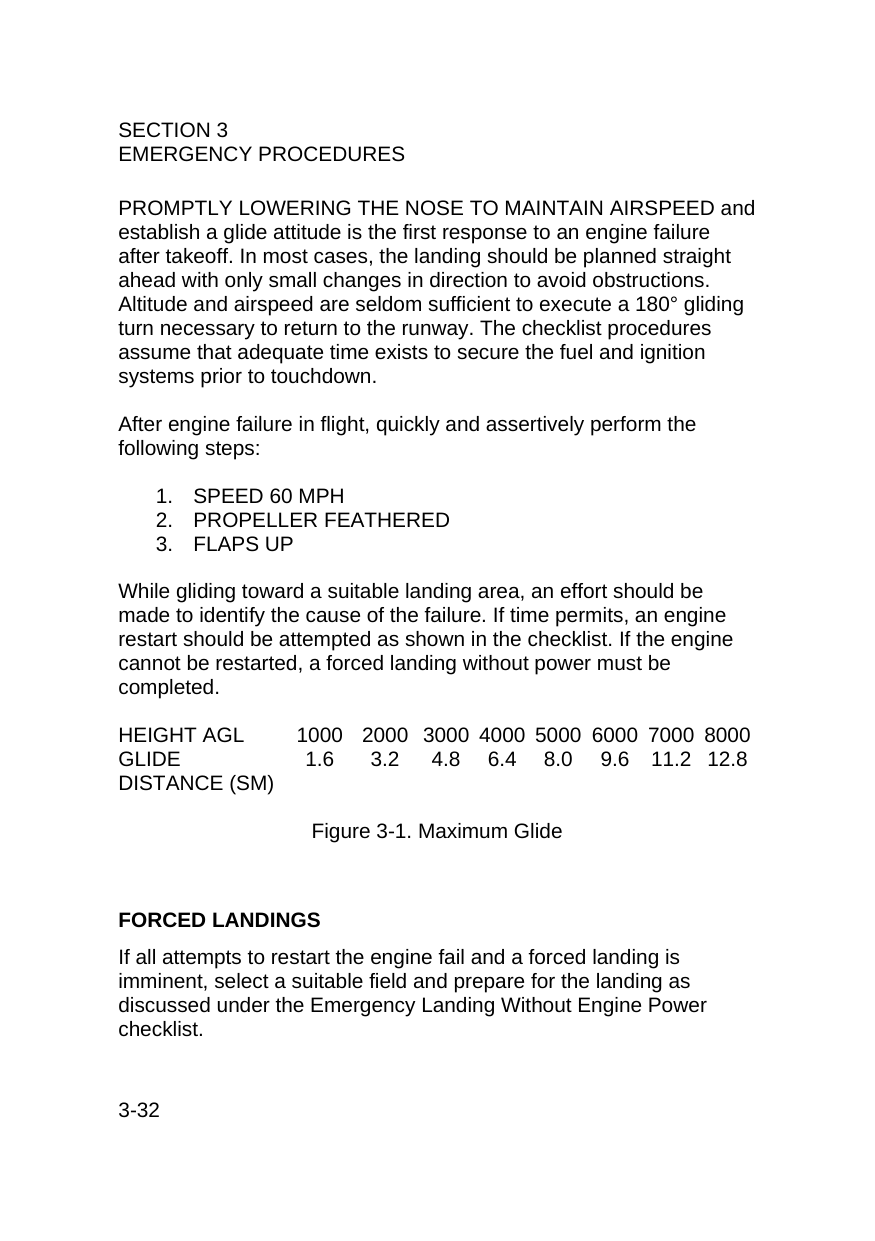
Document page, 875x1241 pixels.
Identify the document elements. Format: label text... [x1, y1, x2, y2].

table_cell 6.4 [474, 747, 530, 795]
table_cell 11.2 [643, 747, 699, 795]
table_cell 4.8 [418, 747, 474, 795]
table_header HEIGHT AGL [118, 723, 287, 747]
text If all attempts to restart the engine fail and a forced landing is imminent, select a suitable field and prepare for the landing as discussed under the Emergency Landing Without Engine Power checklist. [118, 945, 756, 1041]
table_cell 1.6 [287, 747, 352, 795]
text Figure 3-1. Maximum Glide [118, 819, 756, 843]
text PROMPTLY LOWERING THE NOSE TO MAINTAIN AIRSPEED and establish a glide attitude is the first response to an engine failure after takeoff. In most cases, the landing should be planned straight ahead with only small changes in direction to avoid obstructions. Altitude and airspeed are seldom sufficient to execute a 180° gliding turn necessary to return to the runway. The checklist procedures assume that adequate time exists to secure the fuel and ignition systems prior to touchdown. [118, 196, 756, 388]
table_cell 3.2 [352, 747, 417, 795]
table_header 7000 [643, 723, 699, 747]
table_cell 9.6 [586, 747, 643, 795]
table_header 3000 [418, 723, 474, 747]
table_header 8000 [699, 723, 756, 747]
table_header 2000 [352, 723, 417, 747]
subtitle FORCED LANDINGS [118, 908, 756, 932]
table_header 6000 [586, 723, 643, 747]
table_header 1000 [287, 723, 352, 747]
list SPEED 60 MPH [156, 483, 756, 507]
table_cell 8.0 [530, 747, 586, 795]
text After engine failure in flight, quickly and assertively perform the following steps: [118, 412, 756, 459]
list FLAPS UP [156, 531, 756, 555]
table_header 4000 [474, 723, 530, 747]
table_header 5000 [530, 723, 586, 747]
list PROPELLER FEATHERED [156, 507, 756, 531]
table_cell 12.8 [699, 747, 756, 795]
text While gliding toward a suitable landing area, an effort should be made to identify the cause of the failure. If time permits, an engine restart should be attempted as shown in the checklist. If the engine cannot be restarted, a forced landing without power must be completed. [118, 579, 756, 699]
table_cell GLIDE DISTANCE (SM) [118, 747, 287, 795]
